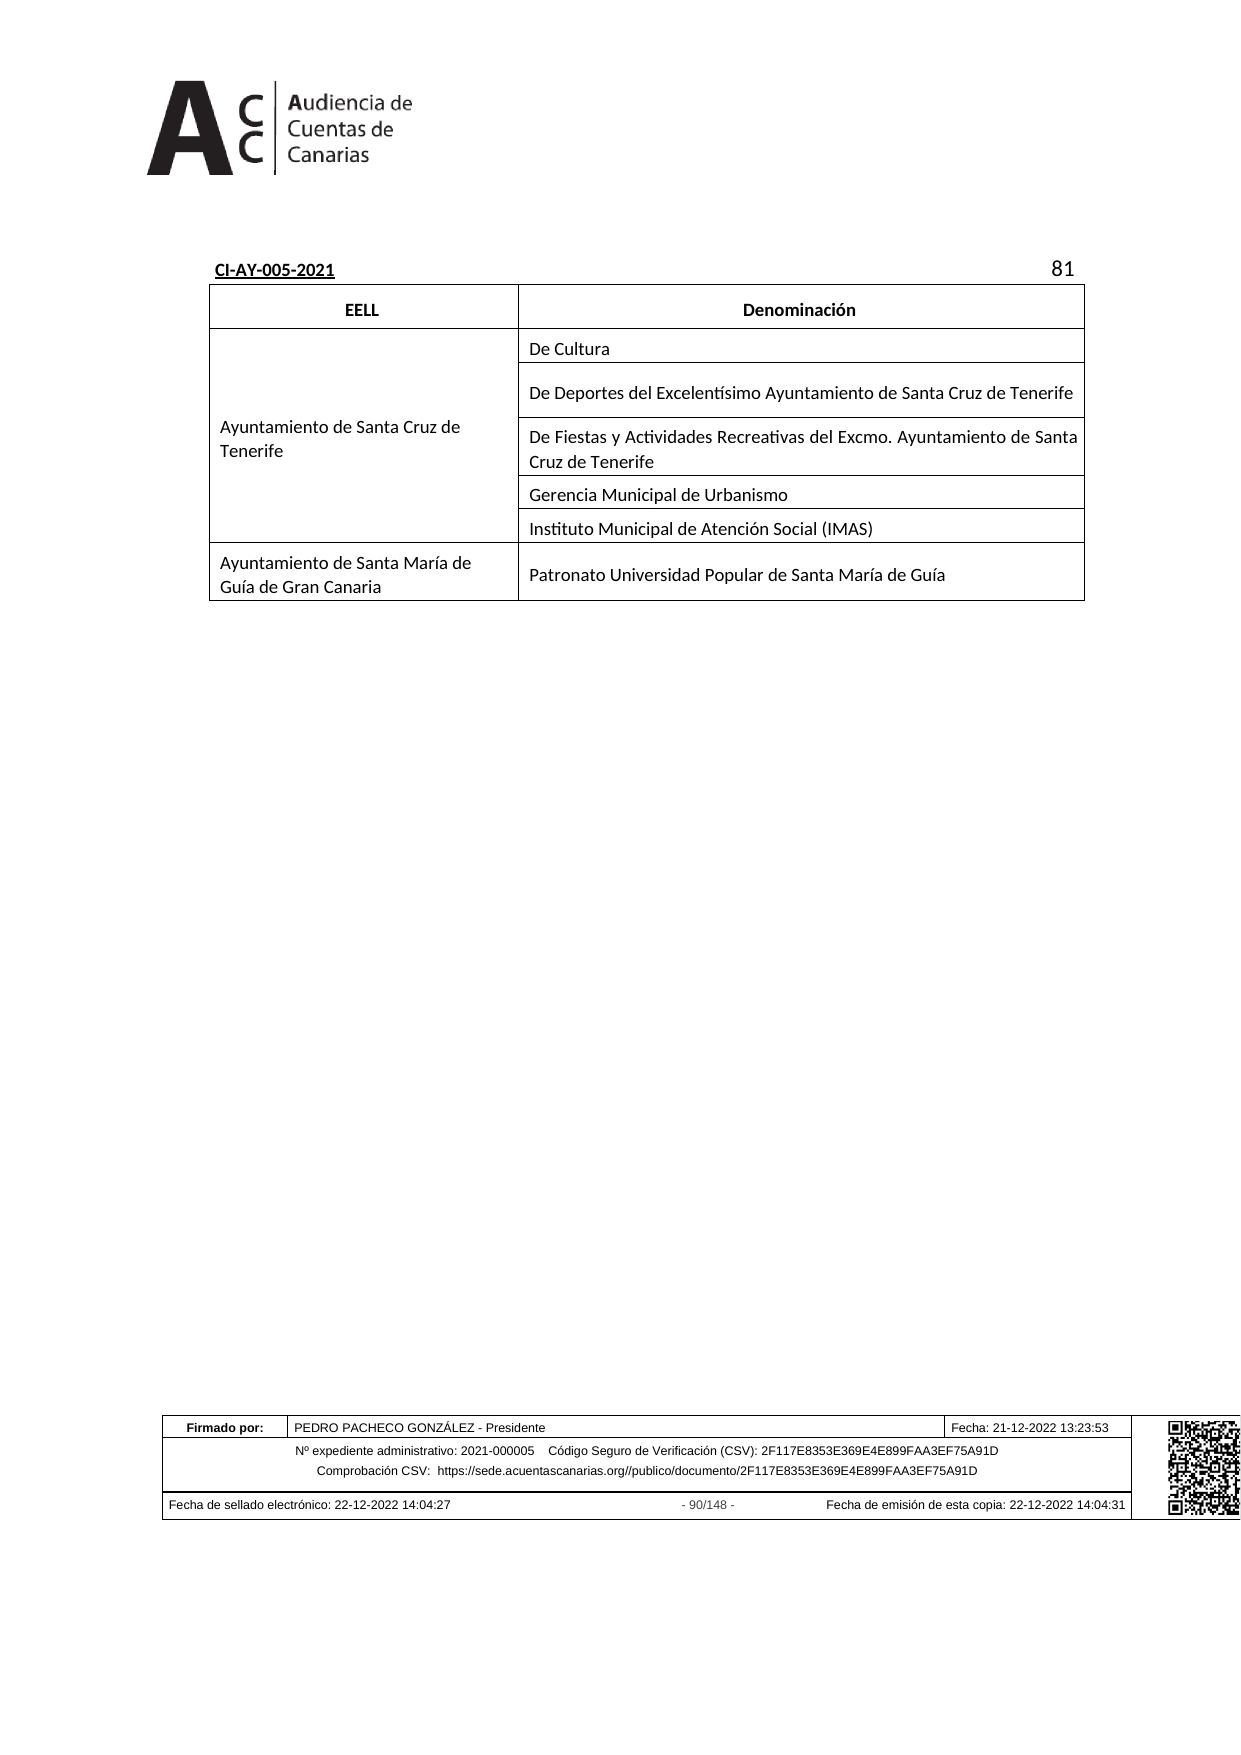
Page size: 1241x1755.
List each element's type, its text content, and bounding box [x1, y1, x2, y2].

table_cell Gerencia Municipal de Urbanismo [519, 476, 1084, 508]
table_cell Instituto Municipal de Atención Social (IMAS) [519, 509, 1084, 542]
subtitle CI-AY-005-2021 81 [162, 254, 1079, 282]
table_cell Patronato Universidad Popular de Santa María de Guía [519, 543, 1084, 600]
table_cell Ayuntamiento de Santa Cruz de Tenerife [210, 329, 518, 542]
table_cell De Cultura [519, 329, 1084, 362]
table_header EELL [210, 285, 518, 328]
table_cell De Fiestas y Actividades Recreativas del Excmo. Ayuntamiento de Santa Cruz de Tenerife [519, 418, 1084, 475]
table_cell De Deportes del Excelentísimo Ayuntamiento de Santa Cruz de Tenerife [519, 363, 1084, 417]
table_cell Ayuntamiento de Santa María de Guía de Gran Canaria [210, 543, 518, 600]
table_header Denominación [519, 285, 1084, 328]
